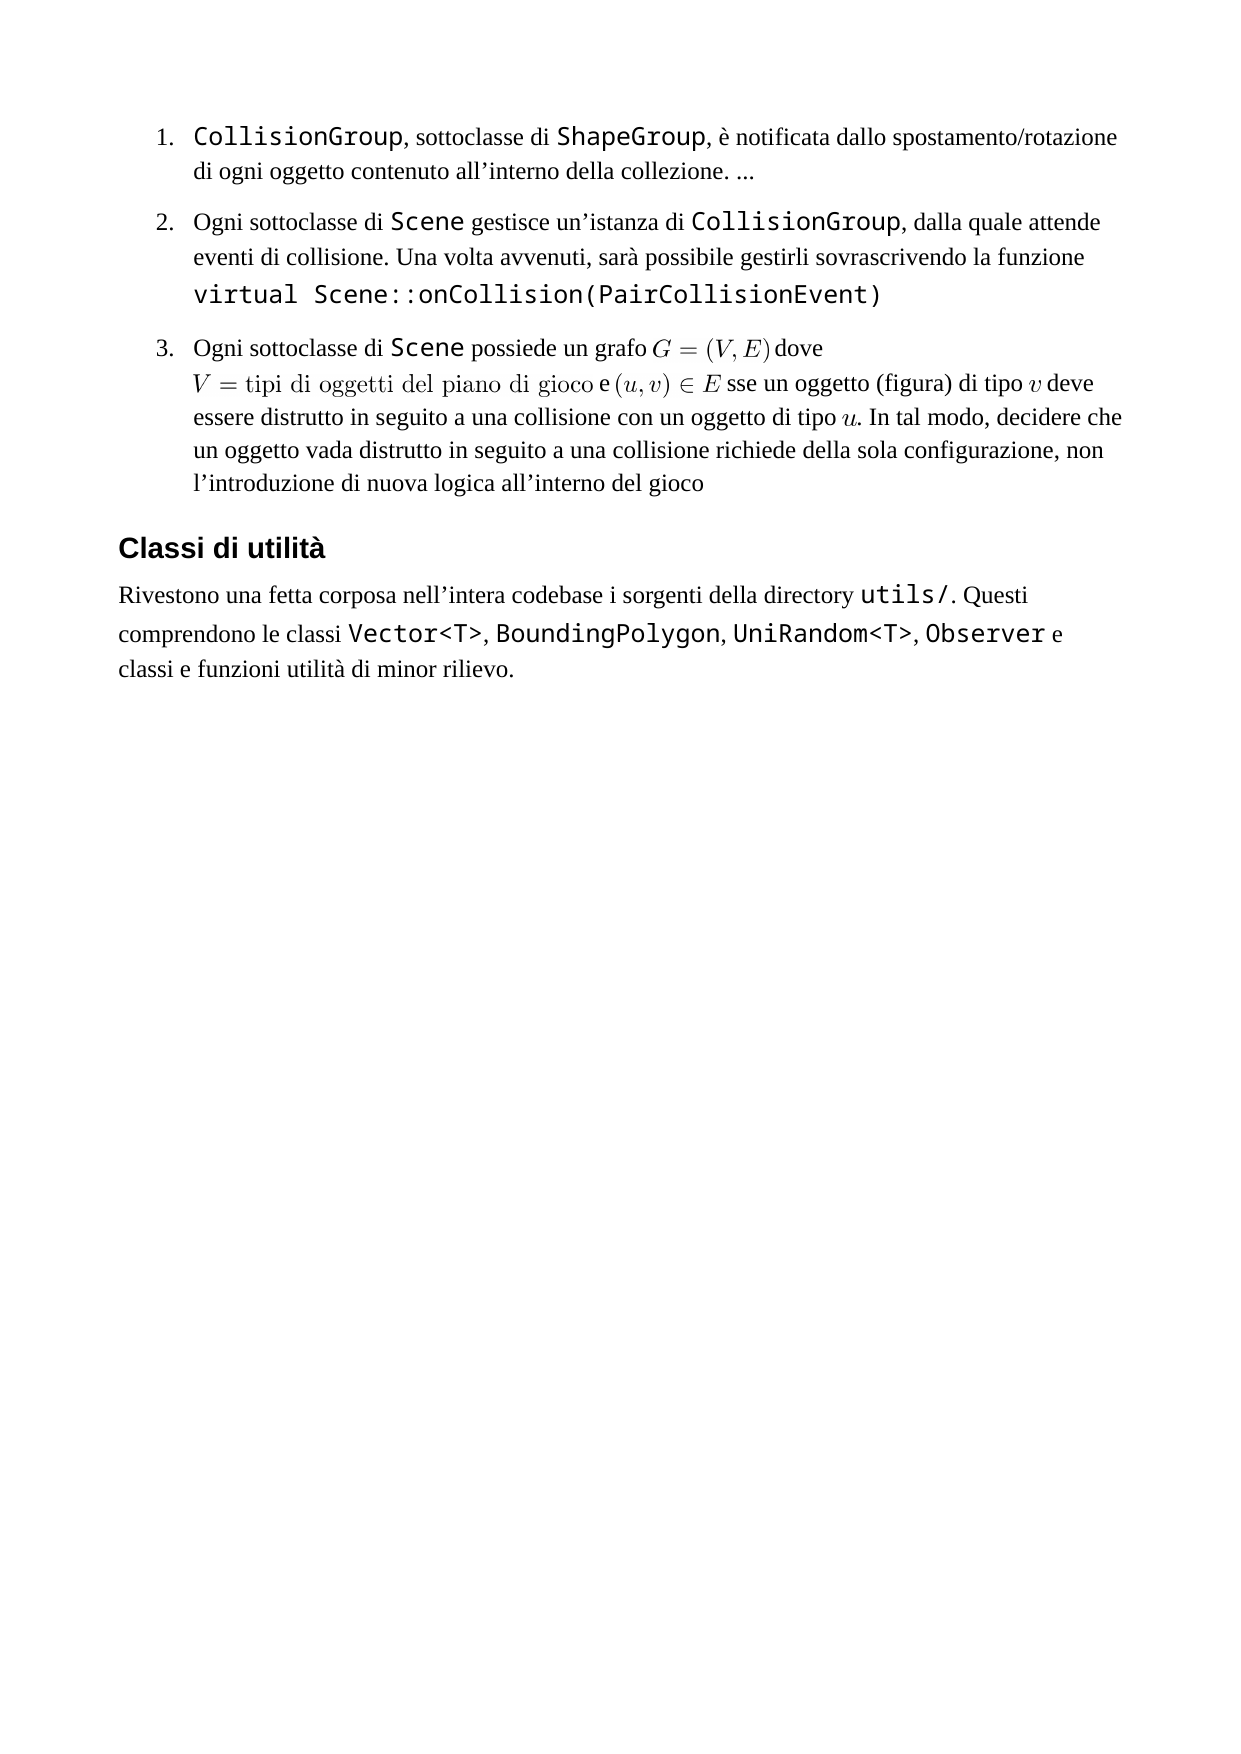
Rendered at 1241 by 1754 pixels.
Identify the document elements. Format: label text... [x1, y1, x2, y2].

picture [842, 414, 857, 426]
text Rivestono una fetta corposa nell’intera codebase i sorgenti della directory utils/. Questi comprendono le classi Vector<T>, BoundingPolygon, UniRandom<T>, Observer e classi e funzioni utilità di minor rilievo. [118, 577, 1122, 683]
list CollisionGroup, sottoclasse di ShapeGroup, è notificata dallo spostamento/rotazione di ogni oggetto contenuto all’interno della collezione. ... [156, 118, 1122, 185]
list Ogni sottoclasse di Scene possiede un grafo dove e sse un oggetto (figura) di tipo deve essere distrutto in seguito a una collisione con un oggetto di tipo . In tal modo, decidere che un oggetto vada distrutto in seguito a una collisione richiede della sola configurazione, non l’introduzione di nuova logica all’interno del gioco [156, 330, 1122, 497]
list Ogni sottoclasse di Scene gestisce un’istanza di CollisionGroup, dalla quale attende eventi di collisione. Una volta avvenuti, sarà possibile gestirli sovrascrivendo la funzione virtual Scene::onCollision(PairCollisionEvent) [156, 204, 1122, 310]
picture [616, 373, 721, 398]
picture [653, 338, 769, 363]
subtitle Classi di utilità [118, 531, 1122, 564]
picture [193, 374, 593, 397]
picture [1029, 380, 1041, 392]
